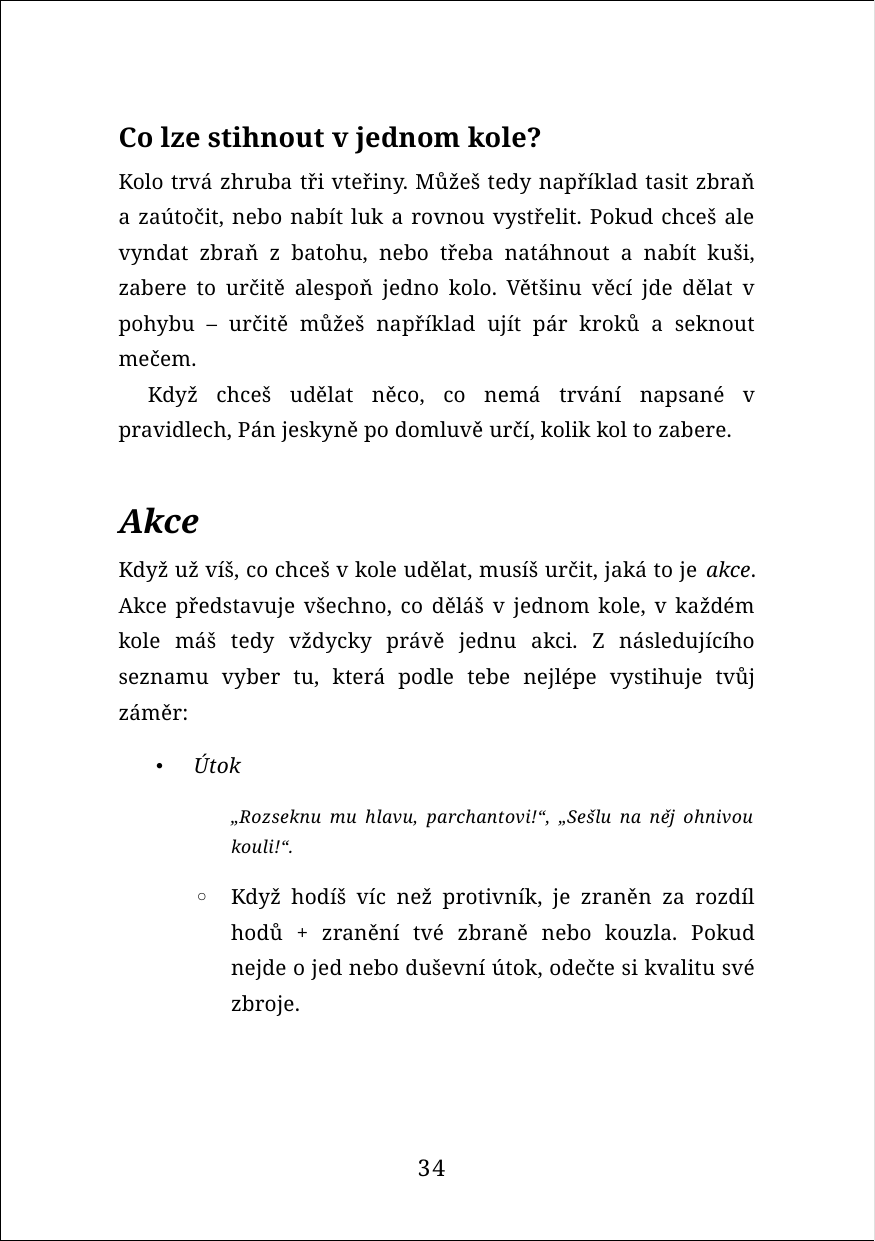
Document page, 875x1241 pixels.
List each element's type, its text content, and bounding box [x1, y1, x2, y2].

list Útok [156, 751, 756, 779]
text Když už víš, co chceš v kole udělat, musíš určit, jaká to je akce. Akce představuje všechno, co děláš v jednom kole, v každém kole máš tedy vždycky právě jednu akci. Z následujícího seznamu vyber tu, která podle tebe nejlépe vystihuje tvůj záměr: [118, 556, 756, 726]
list „Rozseknu mu hlavu, parchantovi!“, „Sešlu na něj ohnivou kouli!“. [193, 804, 756, 858]
subtitle Akce [118, 498, 756, 544]
subtitle Co lze stihnout v jednom kole? [118, 118, 756, 155]
list Když hodíš víc než protivník, je zraněn za rozdíl hodů + zranění tvé zbraně nebo kouzla. Pokud nejde o jed nebo duševní útok, odečte si kvalitu své zbroje. [193, 882, 756, 1017]
text Kolo trvá zhruba tři vteřiny. Můžeš tedy například tasit zbraň a zaútočit, nebo nabít luk a rovnou vystřelit. Pokud chceš ale vyndat zbraň z batohu, nebo třeba natáhnout a nabít kuši, zabere to určitě alespoň jedno kolo. Většinu věcí jde dělat v pohybu – určitě můžeš například ujít pár kroků a seknout mečem. Když chceš udělat něco, co nemá trvání napsané v pravidlech, Pán jeskyně po domluvě určí, kolik kol to zabere. [118, 167, 756, 444]
